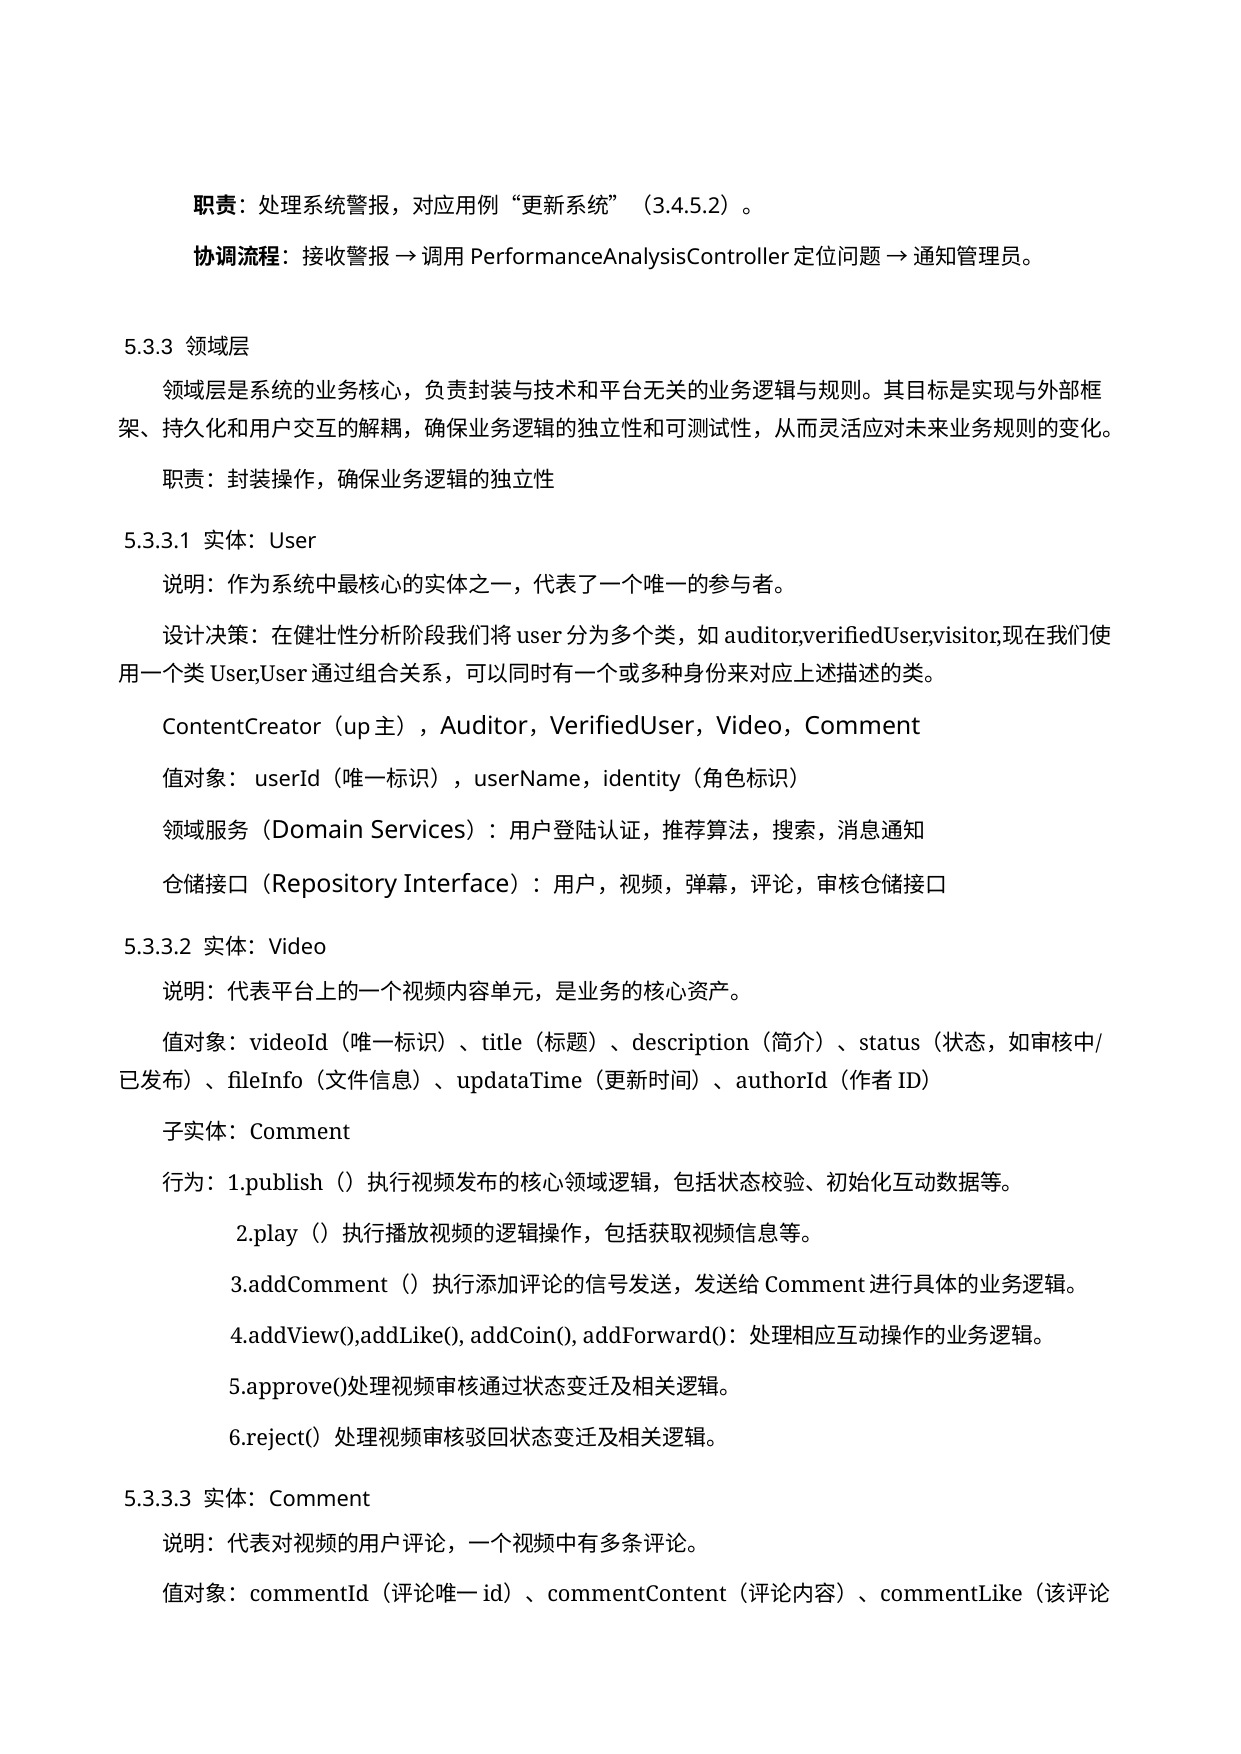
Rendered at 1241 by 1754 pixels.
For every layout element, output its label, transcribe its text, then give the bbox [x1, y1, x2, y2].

text 子实体：Comment [118, 1114, 1122, 1146]
text 2.play（）执行播放视频的逻辑操作，包括获取视频信息等。 [118, 1216, 1122, 1248]
text 领域服务（Domain Services）：用户登陆认证，推荐算法，搜索，消息通知 [118, 812, 1122, 846]
text 领域层是系统的业务核心，负责封装与技术和平台无关的业务逻辑与规则。其目标是实现与外部框架、持久化和用户交互的解耦，确保业务逻辑的独立性和可测试性，从而灵活应对未来业务规则的变化。 [118, 373, 1122, 443]
text 4.addView(),addLike(), addCoin(), addForward()：处理相应互动操作的业务逻辑。 [118, 1318, 1122, 1350]
subtitle 实体：Comment [118, 1481, 1122, 1513]
text 3.addComment（）执行添加评论的信号发送，发送给Comment进行具体的业务逻辑。 [118, 1267, 1122, 1299]
text 6.reject(）处理视频审核驳回状态变迁及相关逻辑。 [118, 1420, 1122, 1452]
text 设计决策：在健壮性分析阶段我们将user分为多个类，如auditor,verifiedUser,visitor,现在我们使用一个类User,User通过组合关系，可以同时有一个或多种身份来对应上述描述的类。 [118, 618, 1122, 688]
list 协调流程：接收警报 → 调用PerformanceAnalysisController定位问题 → 通知管理员。 [164, 239, 1122, 270]
text 值对象：commentId（评论唯一id）、commentContent（评论内容）、commentLike（该评论 [118, 1576, 1122, 1608]
text 说明：作为系统中最核心的实体之一，代表了一个唯一的参与者。 [118, 567, 1122, 599]
text 5.approve()处理视频审核通过状态变迁及相关逻辑。 [118, 1369, 1122, 1401]
text 说明：代表对视频的用户评论，一个视频中有多条评论。 [118, 1526, 1122, 1557]
text 职责：封装操作，确保业务逻辑的独立性 [118, 462, 1122, 494]
text 行为：1.publish（）执行视频发布的核心领域逻辑，包括状态校验、初始化互动数据等。 [118, 1165, 1122, 1197]
subtitle 实体：Video [118, 929, 1122, 961]
text 仓储接口（Repository Interface）：用户，视频，弹幕，评论，审核仓储接口 [118, 866, 1122, 900]
text 说明：代表平台上的一个视频内容单元，是业务的核心资产。 [118, 974, 1122, 1006]
subtitle 实体：User [118, 523, 1122, 554]
list 职责：处理系统警报，对应用例“更新系统”（3.4.5.2）。 [164, 188, 1122, 219]
text ContentCreator（up主），Auditor，VerifiedUser，Video，Comment [118, 707, 1122, 741]
subtitle 领域层 [118, 329, 1122, 361]
text 值对象： userId（唯一标识），userName，identity（角色标识） [118, 761, 1122, 793]
text 值对象：videoId（唯一标识）、title（标题）、description（简介）、status（状态，如审核中/已发布）、fileInfo（文件信息）、updataTime（更新时间）、authorId（作者ID） [118, 1025, 1122, 1094]
